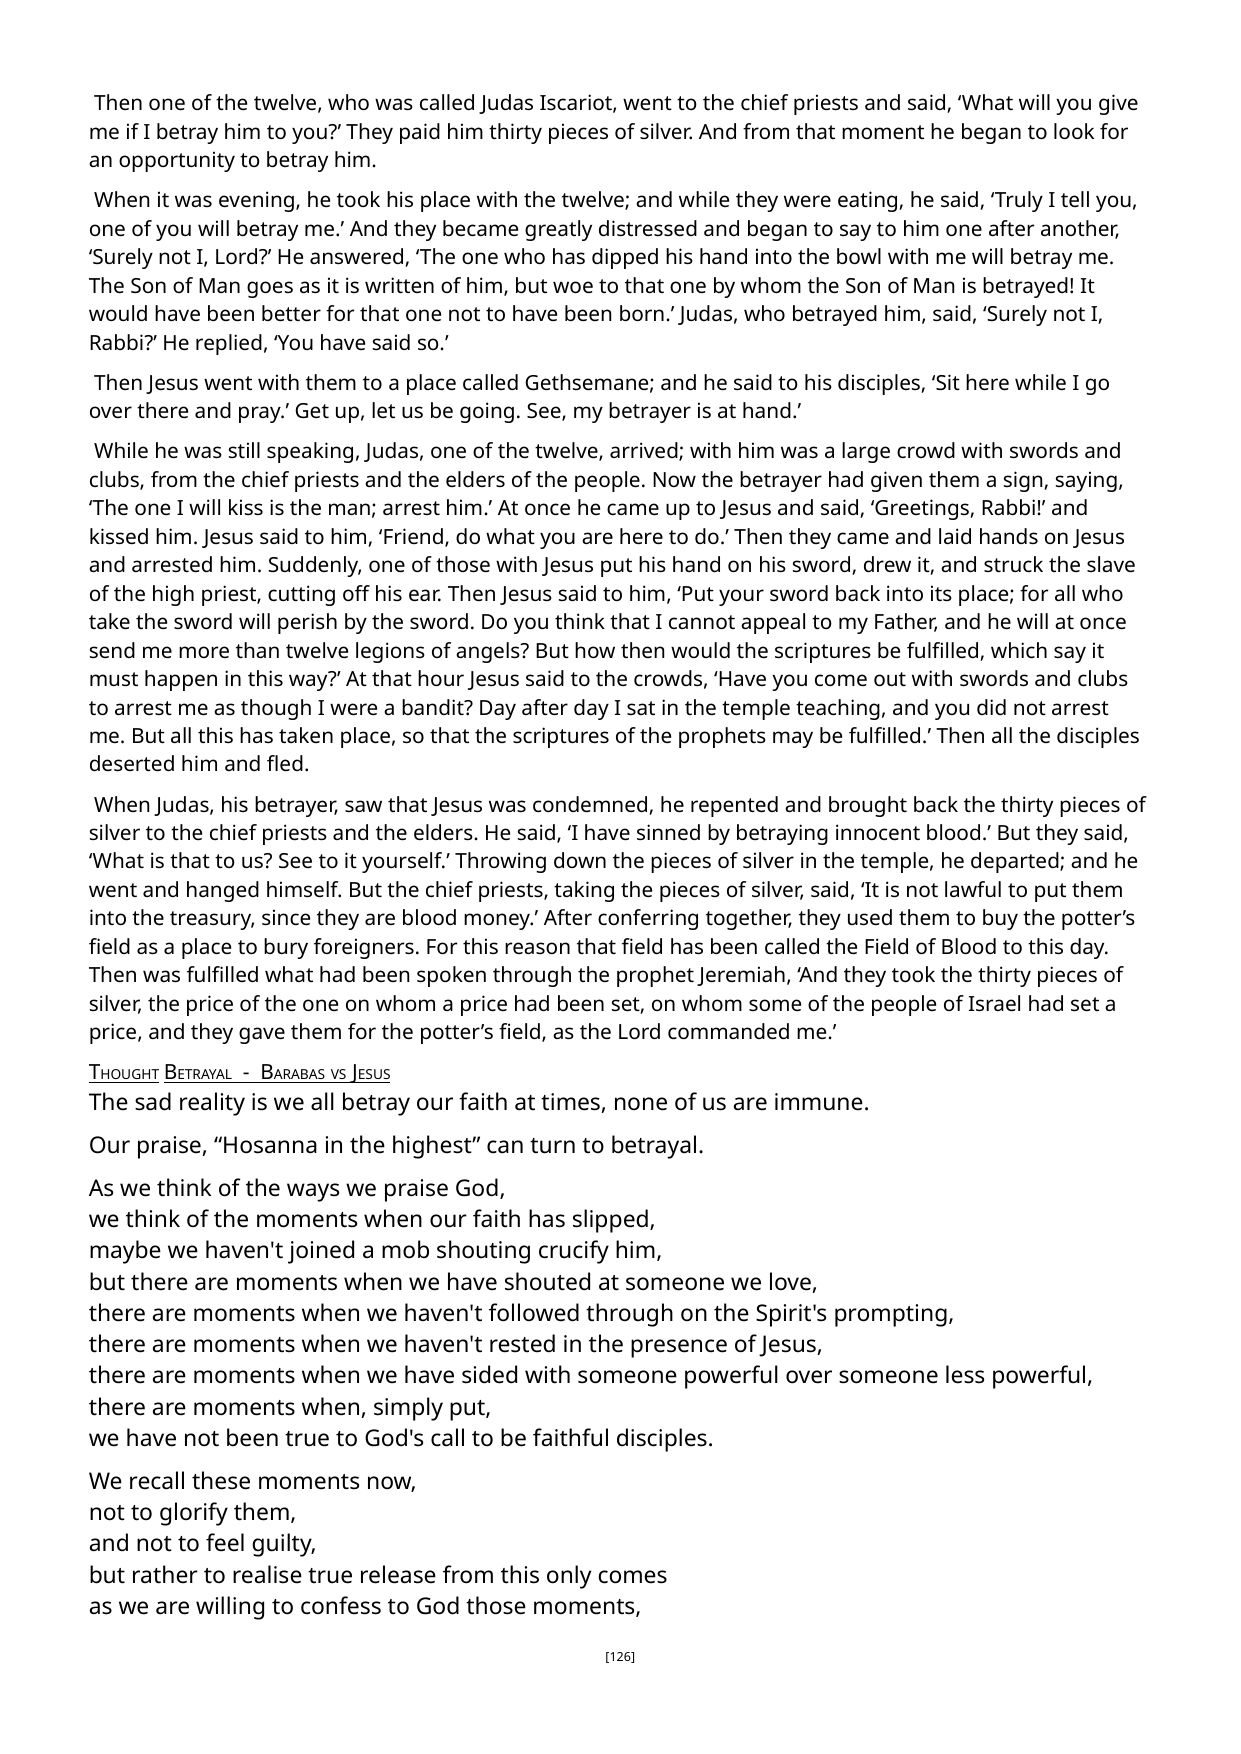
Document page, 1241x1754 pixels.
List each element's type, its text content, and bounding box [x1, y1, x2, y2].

text When Judas, his betrayer, saw that Jesus was condemned, he repented and brought back the thirty pieces of silver to the chief priests and the elders. He said, ‘I have sinned by betraying innocent blood.’ But they said, ‘What is that to us? See to it yourself.’ Throwing down the pieces of silver in the temple, he departed; and he went and hanged himself. But the chief priests, taking the pieces of silver, said, ‘It is not lawful to put them into the treasury, since they are blood money.’ After conferring together, they used them to buy the potter’s field as a place to bury foreigners. For this reason that field has been called the Field of Blood to this day. Then was fulfilled what had been spoken through the prophet Jeremiah, ‘And they took the thirty pieces of silver, the price of the one on whom a price had been set, on whom some of the people of Israel had set a price, and they gave them for the potter’s field, as the Lord commanded me.’ [88, 790, 1152, 1046]
text While he was still speaking, Judas, one of the twelve, arrived; with him was a large crowd with swords and clubs, from the chief priests and the elders of the people. Now the betrayer had given them a sign, saying, ‘The one I will kiss is the man; arrest him.’ At once he came up to Jesus and said, ‘Greetings, Rabbi!’ and kissed him. Jesus said to him, ‘Friend, do what you are here to do.’ Then they came and laid hands on Jesus and arrested him. Suddenly, one of those with Jesus put his hand on his sword, drew it, and struck the slave of the high priest, cutting off his ear. Then Jesus said to him, ‘Put your sword back into its place; for all who take the sword will perish by the sword. Do you think that I cannot appeal to my Father, and he will at once send me more than twelve legions of angels? But how then would the scriptures be fulfilled, which say it must happen in this way?’ At that hour Jesus said to the crowds, ‘Have you come out with swords and clubs to arrest me as though I were a bandit? Day after day I sat in the temple teaching, and you did not arrest me. But all this has taken place, so that the scriptures of the prophets may be fulfilled.’ Then all the disciples deserted him and fled. [88, 437, 1152, 778]
text When it was evening, he took his place with the twelve; and while they were eating, he said, ‘Truly I tell you, one of you will betray me.’ And they became greatly distressed and began to say to him one after another, ‘Surely not I, Lord?’ He answered, ‘The one who has dipped his hand into the bowl with me will betray me. The Son of Man goes as it is written of him, but woe to that one by whom the Son of Man is betrayed! It would have been better for that one not to have been born.’ Judas, who betrayed him, said, ‘Surely not I, Rabbi?’ He replied, ‘You have said so.’ [88, 186, 1152, 356]
text Our praise, “Hosanna in the highest” can turn to betrayal. [88, 1129, 1152, 1160]
text Then one of the twelve, who was called Judas Iscariot, went to the chief priests and said, ‘What will you give me if I betray him to you?’ They paid him thirty pieces of silver. And from that moment he began to look for an opportunity to betray him. [88, 88, 1152, 174]
subtitle Thought Betrayal - Barabas vs Jesus [88, 1057, 1152, 1086]
text The sad reality is we all betray our faith at times, none of us are immune. [88, 1086, 1152, 1117]
text Then Jesus went with them to a place called Gethsemane; and he said to his disciples, ‘Sit here while I go over there and pray.’ Get up, let us be going. See, my betrayer is at hand.’ [88, 368, 1152, 425]
text We recall these moments now, not to glorify them, and not to feel guilty, but rather to realise true release from this only comes as we are willing to confess to God those moments, [88, 1465, 1152, 1621]
text As we think of the ways we praise God, we think of the moments when our faith has slipped, maybe we haven't joined a mob shouting crucify him, but there are moments when we have shouted at someone we love, there are moments when we haven't followed through on the Spirit's prompting, there are moments when we haven't rested in the presence of Jesus, there are moments when we have sided with someone powerful over someone less powerful, there are moments when, simply put, we have not been true to God's call to be faithful disciples. [88, 1172, 1152, 1453]
